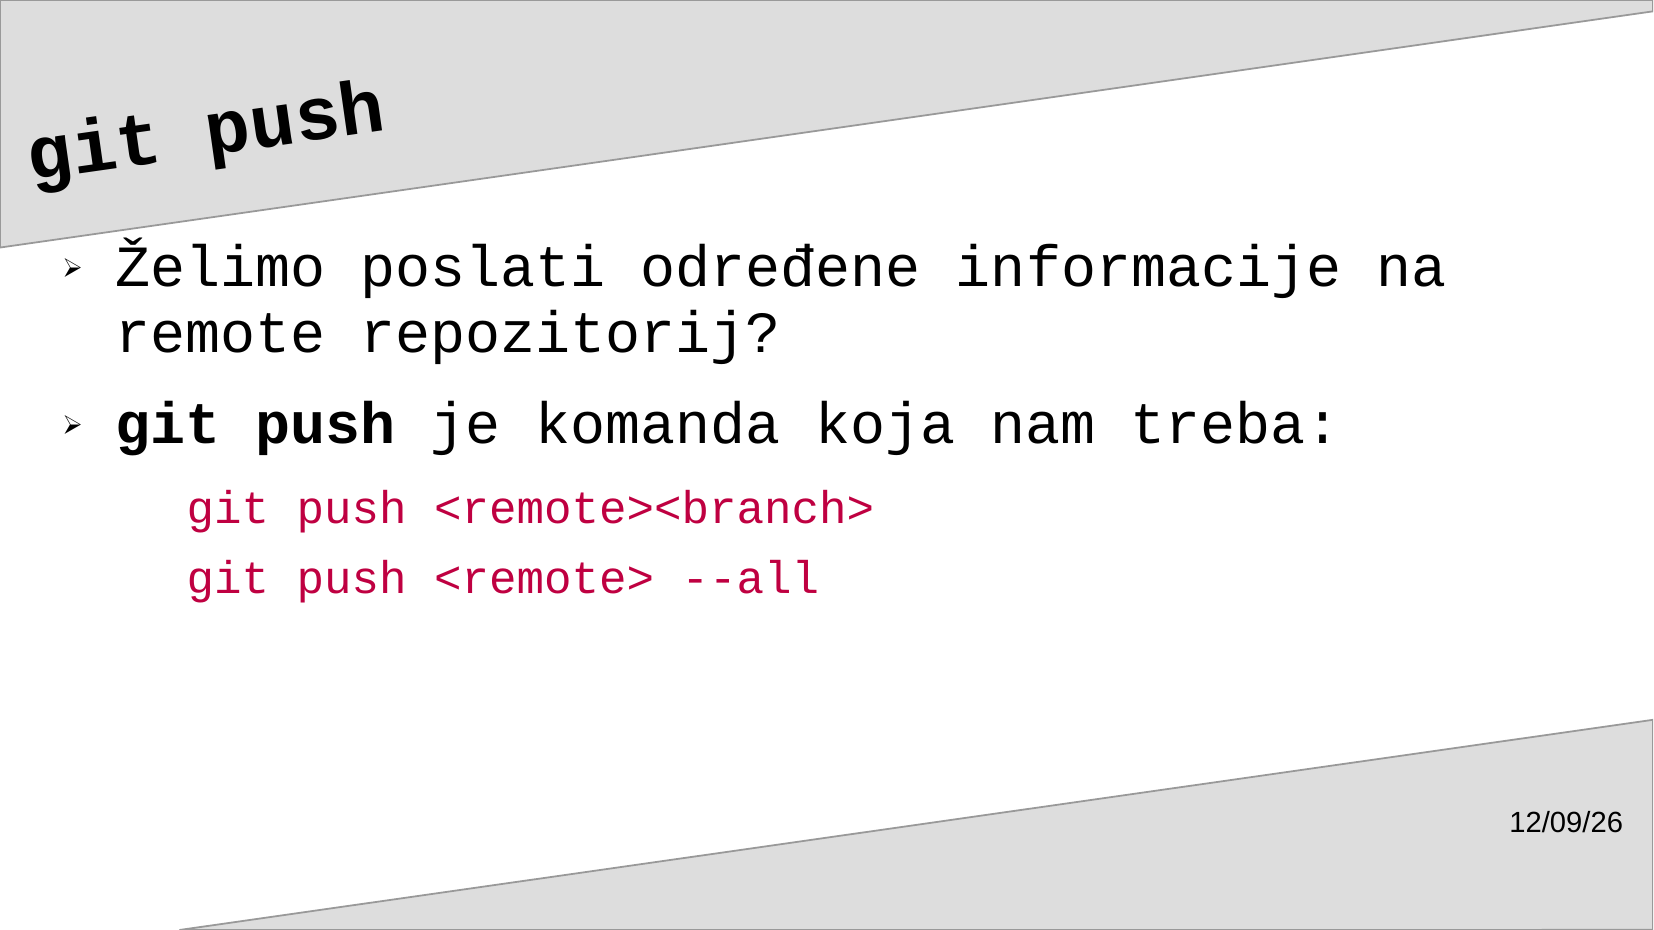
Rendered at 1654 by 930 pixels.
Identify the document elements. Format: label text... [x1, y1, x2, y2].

list Želimo poslati određene informacije na remote repozitorij? git push je komanda koja nam treba: git push <remote><branch> git push <remote> --all [44, 238, 1500, 778]
title git push [16, 0, 1501, 239]
